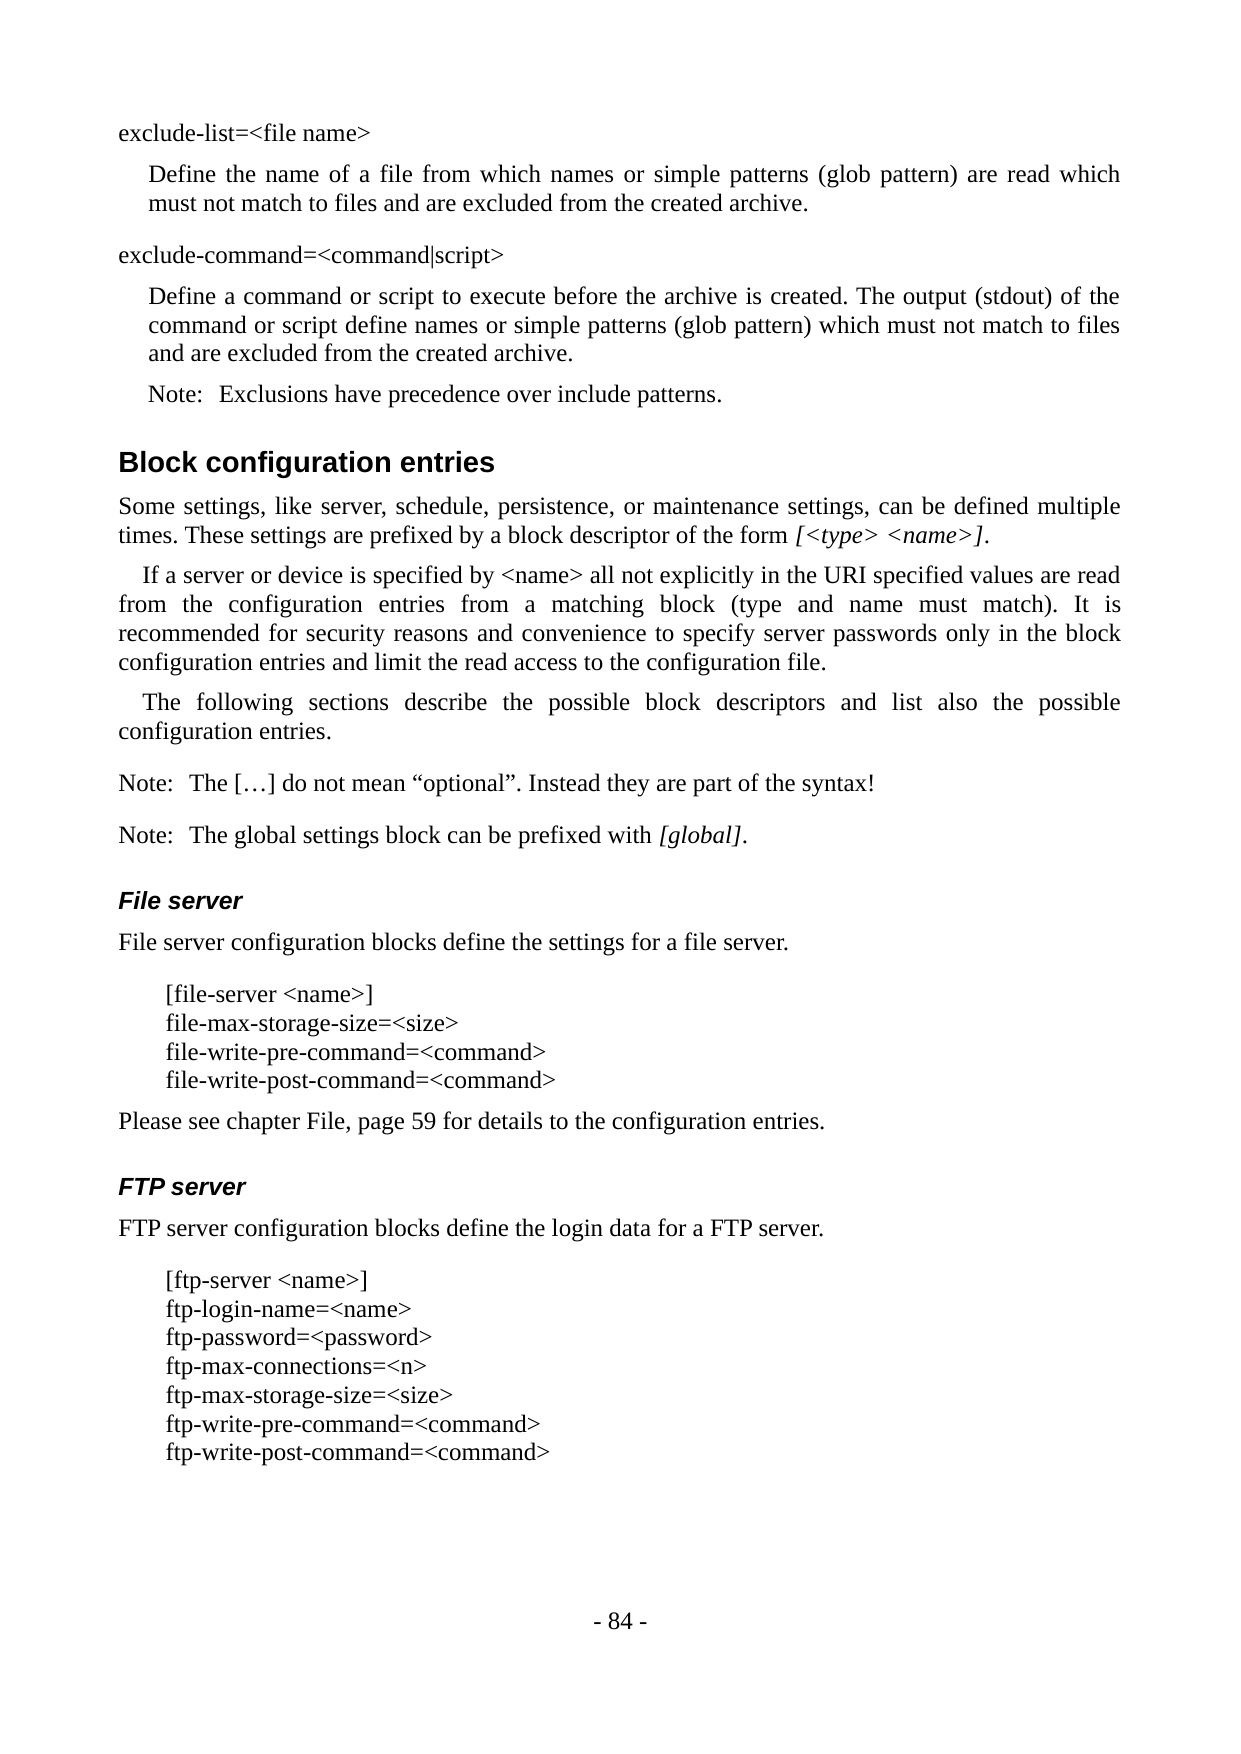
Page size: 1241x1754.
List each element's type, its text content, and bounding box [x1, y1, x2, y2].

text The following sections describe the possible block descriptors and list also the possible configuration entries. [118, 687, 1122, 744]
title exclude-list=<file name> [118, 118, 1122, 147]
text Define the name of a file from which names or simple patterns (glob pattern) are read which must not match to files and are excluded from the created archive. [148, 159, 1122, 216]
subtitle File server [118, 886, 1122, 914]
subtitle Block configuration entries [118, 445, 1122, 478]
title exclude-command=<command|script> [118, 240, 1122, 269]
text ftp-write-post-command=<command> [165, 1437, 1122, 1466]
text ftp-login-name=<name> [165, 1294, 1122, 1322]
text File server configuration blocks define the settings for a file server. [118, 927, 1122, 956]
text ftp-write-pre-command=<command> [165, 1409, 1122, 1437]
text file-write-pre-command=<command> [165, 1037, 1122, 1066]
text ftp-password=<password> [165, 1322, 1122, 1351]
text Note: Exclusions have precedence over include patterns. [148, 379, 1122, 408]
text Some settings, like server, schedule, persistence, or maintenance settings, can be defined multiple times. These settings are prefixed by a block descriptor of the form [<type> <name>]. [118, 491, 1122, 548]
text Define a command or script to execute before the archive is created. The output (stdout) of the command or script define names or simple patterns (glob pattern) which must not match to files and are excluded from the created archive. [148, 281, 1122, 367]
subtitle FTP server [118, 1172, 1122, 1200]
text file-max-storage-size=<size> [165, 1008, 1122, 1037]
text file-write-post-command=<command> [165, 1066, 1122, 1094]
text FTP server configuration blocks define the login data for a FTP server. [118, 1213, 1122, 1241]
text ftp-max-connections=<n> [165, 1351, 1122, 1380]
text Please see chapter File, page 61 for details to the configuration entries. [118, 1106, 1122, 1135]
text Note: The […] do not mean “optional”. Instead they are part of the syntax! [118, 768, 1122, 797]
text [ftp-server <name>] [165, 1265, 1122, 1294]
text If a server or device is specified by <name> all not explicitly in the URI specified values are read from the configuration entries from a matching block (type and name must match). It is recommended for security reasons and convenience to specify server passwords only in the block configuration entries and limit the read access to the configuration file. [118, 560, 1122, 675]
text Note: The global settings block can be prefixed with [global]. [118, 820, 1122, 849]
text [file-server <name>] [165, 979, 1122, 1008]
text ftp-max-storage-size=<size> [165, 1380, 1122, 1409]
